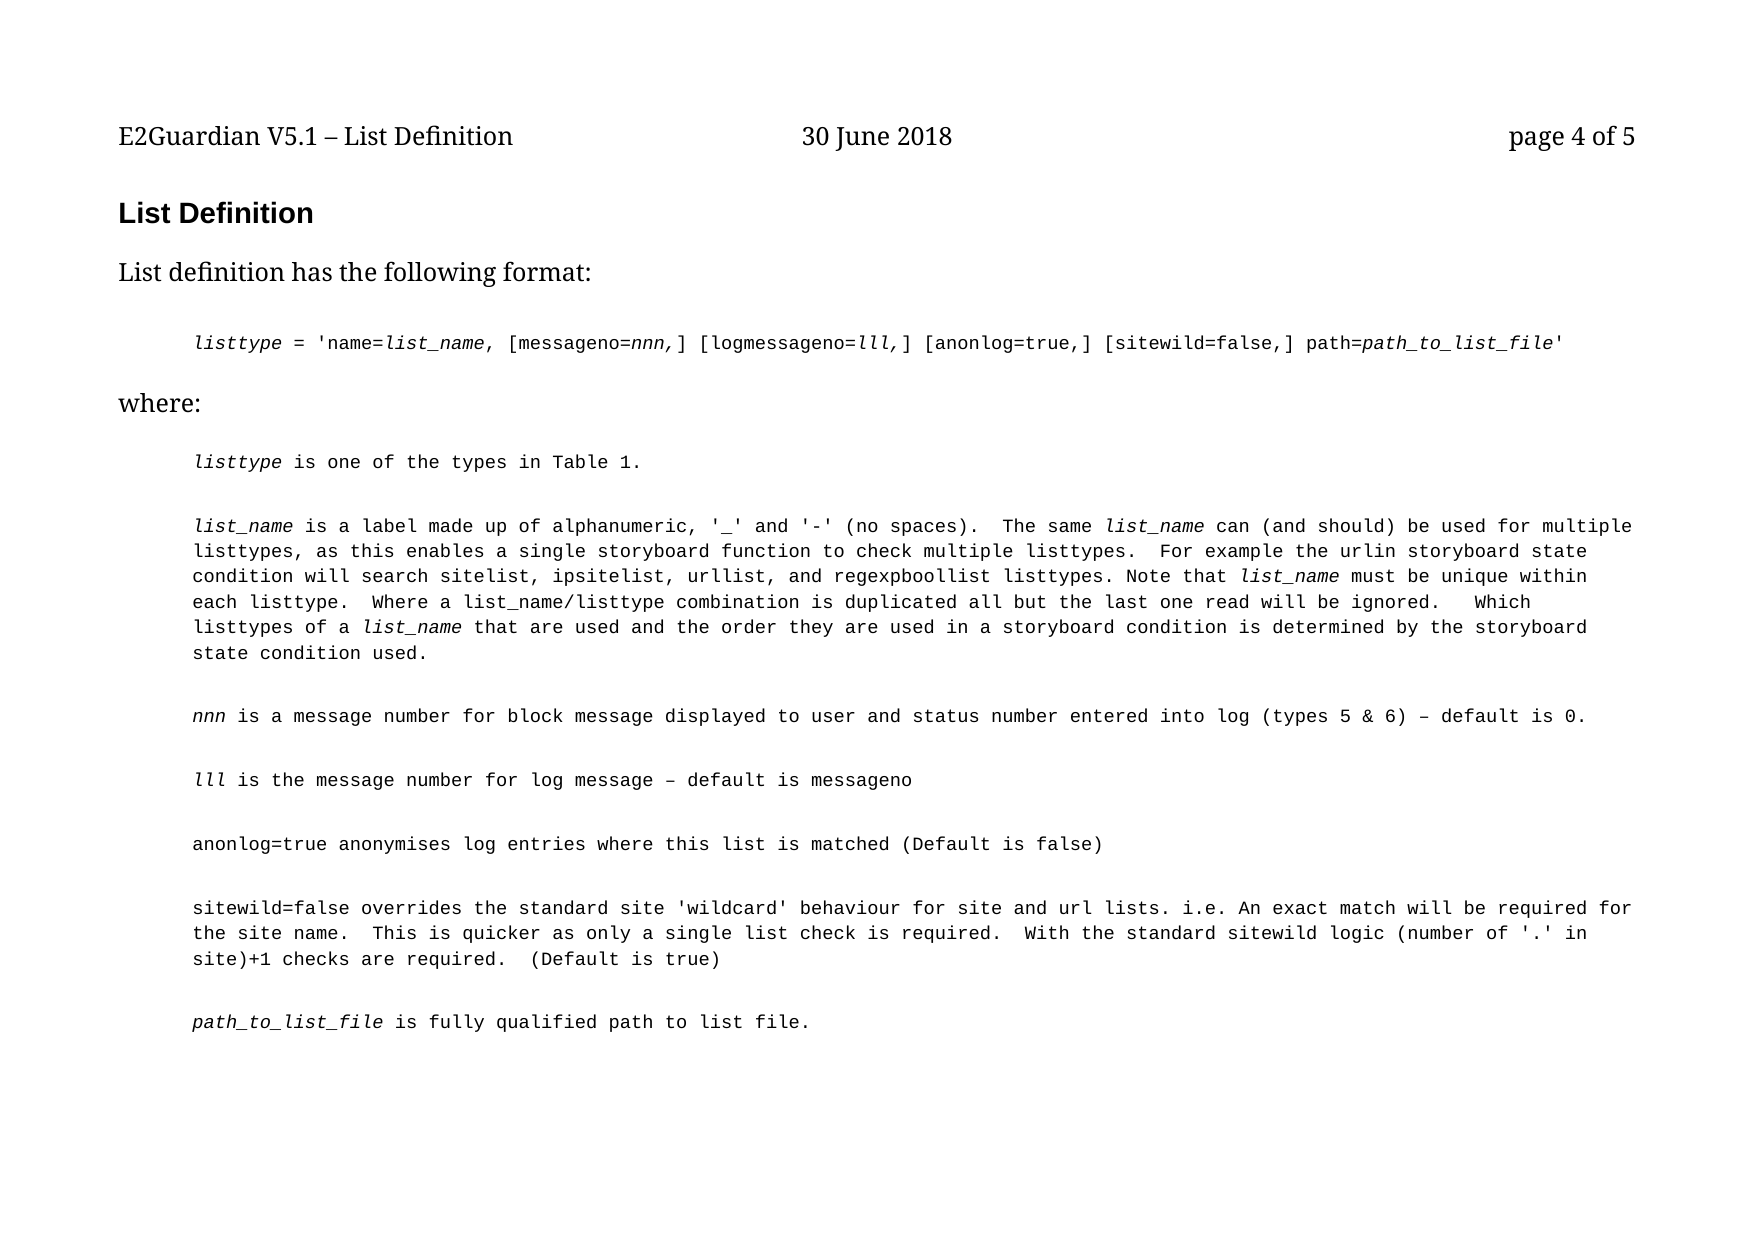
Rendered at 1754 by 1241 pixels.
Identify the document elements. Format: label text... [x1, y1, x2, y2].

text path_to_list_file is fully qualified path to list file. [192, 1013, 1636, 1034]
text sitewild=false overrides the standard site 'wildcard' behaviour for site and url lists. i.e. An exact match will be required for the site name. This is quicker as only a single list check is required. With the standard sitewild logic (number of '.' in site)+1 checks are required. (Default is true) [192, 898, 1636, 971]
text nnn is a message number for block message displayed to user and status number entered into log (types 5 & 6) – default is 0. [192, 707, 1636, 728]
text list_name is a label made up of alphanumeric, '_' and '-' (no spaces). The same list_name can (and should) be used for multiple listtypes, as this enables a single storyboard function to check multiple listtypes. For example the urlin storyboard state condition will search sitelist, ipsitelist, urllist, and regexpboollist listtypes. Note that list_name must be unique within each listtype. Where a list_name/listtype combination is duplicated all but the last one read will be ignored. Which listtypes of a list_name that are used and the order they are used in a storyboard condition is determined by the storyboard state condition used. [192, 516, 1636, 665]
text lll is the message number for log message – default is messageno [192, 771, 1636, 792]
text anonlog=true anonymises log entries where this list is matched (Default is false) [192, 835, 1636, 856]
text where: [118, 385, 1636, 419]
subtitle List Definition [118, 196, 1636, 230]
text listtype is one of the types in Table 1. [192, 453, 1636, 474]
text List definition has the following format: [118, 254, 1636, 288]
text listtype = 'name=list_name, [messageno=nnn,] [logmessageno=lll,] [anonlog=true,] [sitewild=false,] path=path_to_list_file' [192, 333, 1636, 355]
